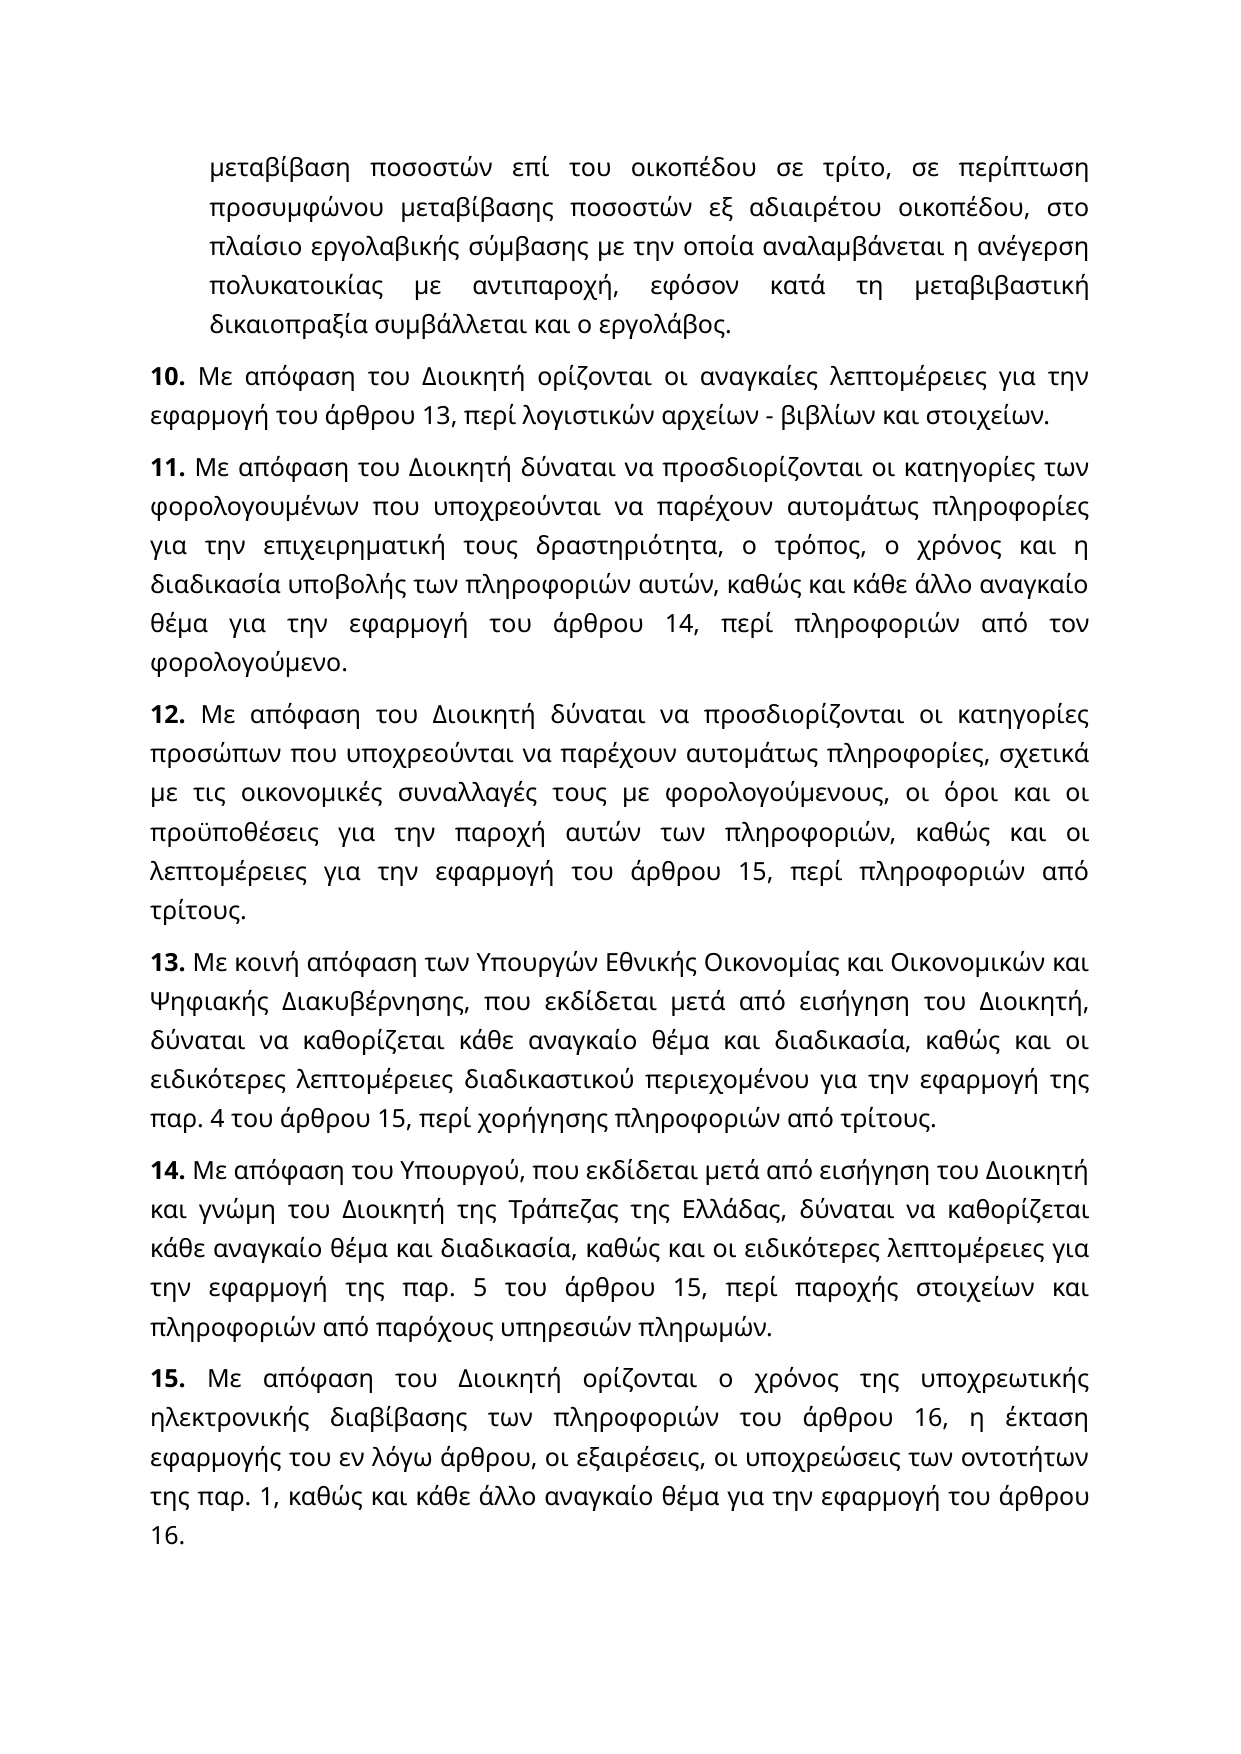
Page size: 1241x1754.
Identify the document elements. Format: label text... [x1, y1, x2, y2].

text 14. Με απόφαση του Υπουργού, που εκδίδεται μετά από εισήγηση του Διοικητή και γνώμη του Διοικητή της Τράπεζας της Ελλάδας, δύναται να καθορίζεται κάθε αναγκαίο θέμα και διαδικασία, καθώς και οι ειδικότερες λεπτομέρειες για την εφαρμογή της παρ. 5 του άρθρου 15, περί παροχής στοιχείων και πληροφοριών από παρόχους υπηρεσιών πληρωμών. [150, 1152, 1090, 1343]
text 11. Με απόφαση του Διοικητή δύναται να προσδιορίζονται οι κατηγορίες των φορολογουμένων που υποχρεούνται να παρέχουν αυτομάτως πληροφορίες για την επιχειρηματική τους δραστηριότητα, ο τρόπος, ο χρόνος και η διαδικασία υποβολής των πληροφοριών αυτών, καθώς και κάθε άλλο αναγκαίο θέμα για την εφαρμογή του άρθρου 14, περί πληροφοριών από τον φορολογούμενο. [150, 449, 1090, 679]
list μεταβίβαση ποσοστών επί του οικοπέδου σε τρίτο, σε περίπτωση προσυμφώνου μεταβίβασης ποσοστών εξ αδιαιρέτου οικοπέδου, στο πλαίσιο εργολαβικής σύμβασης με την οποία αναλαμβάνεται η ανέγερση πολυκατοικίας με αντιπαροχή, εφόσον κατά τη μεταβιβαστική δικαιοπραξία συμβάλλεται και ο εργολάβος. [150, 150, 1090, 341]
text 12. Με απόφαση του Διοικητή δύναται να προσδιορίζονται οι κατηγορίες προσώπων που υποχρεούνται να παρέχουν αυτομάτως πληροφορίες, σχετικά με τις οικονομικές συναλλαγές τους με φορολογούμενους, οι όροι και οι προϋποθέσεις για την παροχή αυτών των πληροφοριών, καθώς και οι λεπτομέρειες για την εφαρμογή του άρθρου 15, περί πληροφοριών από τρίτους. [150, 697, 1090, 927]
text 13. Με κοινή απόφαση των Υπουργών Εθνικής Οικονομίας και Οικονομικών και Ψηφιακής Διακυβέρνησης, που εκδίδεται μετά από εισήγηση του Διοικητή, δύναται να καθορίζεται κάθε αναγκαίο θέμα και διαδικασία, καθώς και οι ειδικότερες λεπτομέρειες διαδικαστικού περιεχομένου για την εφαρμογή της παρ. 4 του άρθρου 15, περί χορήγησης πληροφοριών από τρίτους. [150, 944, 1090, 1135]
text 10. Με απόφαση του Διοικητή ορίζονται οι αναγκαίες λεπτομέρειες για την εφαρμογή του άρθρου 13, περί λογιστικών αρχείων - βιβλίων και στοιχείων. [150, 358, 1090, 432]
text 15. Με απόφαση του Διοικητή ορίζονται ο χρόνος της υποχρεωτικής ηλεκτρονικής διαβίβασης των πληροφοριών του άρθρου 16, η έκταση εφαρμογής του εν λόγω άρθρου, οι εξαιρέσεις, οι υποχρεώσεις των οντοτήτων της παρ. 1, καθώς και κάθε άλλο αναγκαίο θέμα για την εφαρμογή του άρθρου 16. [150, 1361, 1090, 1552]
